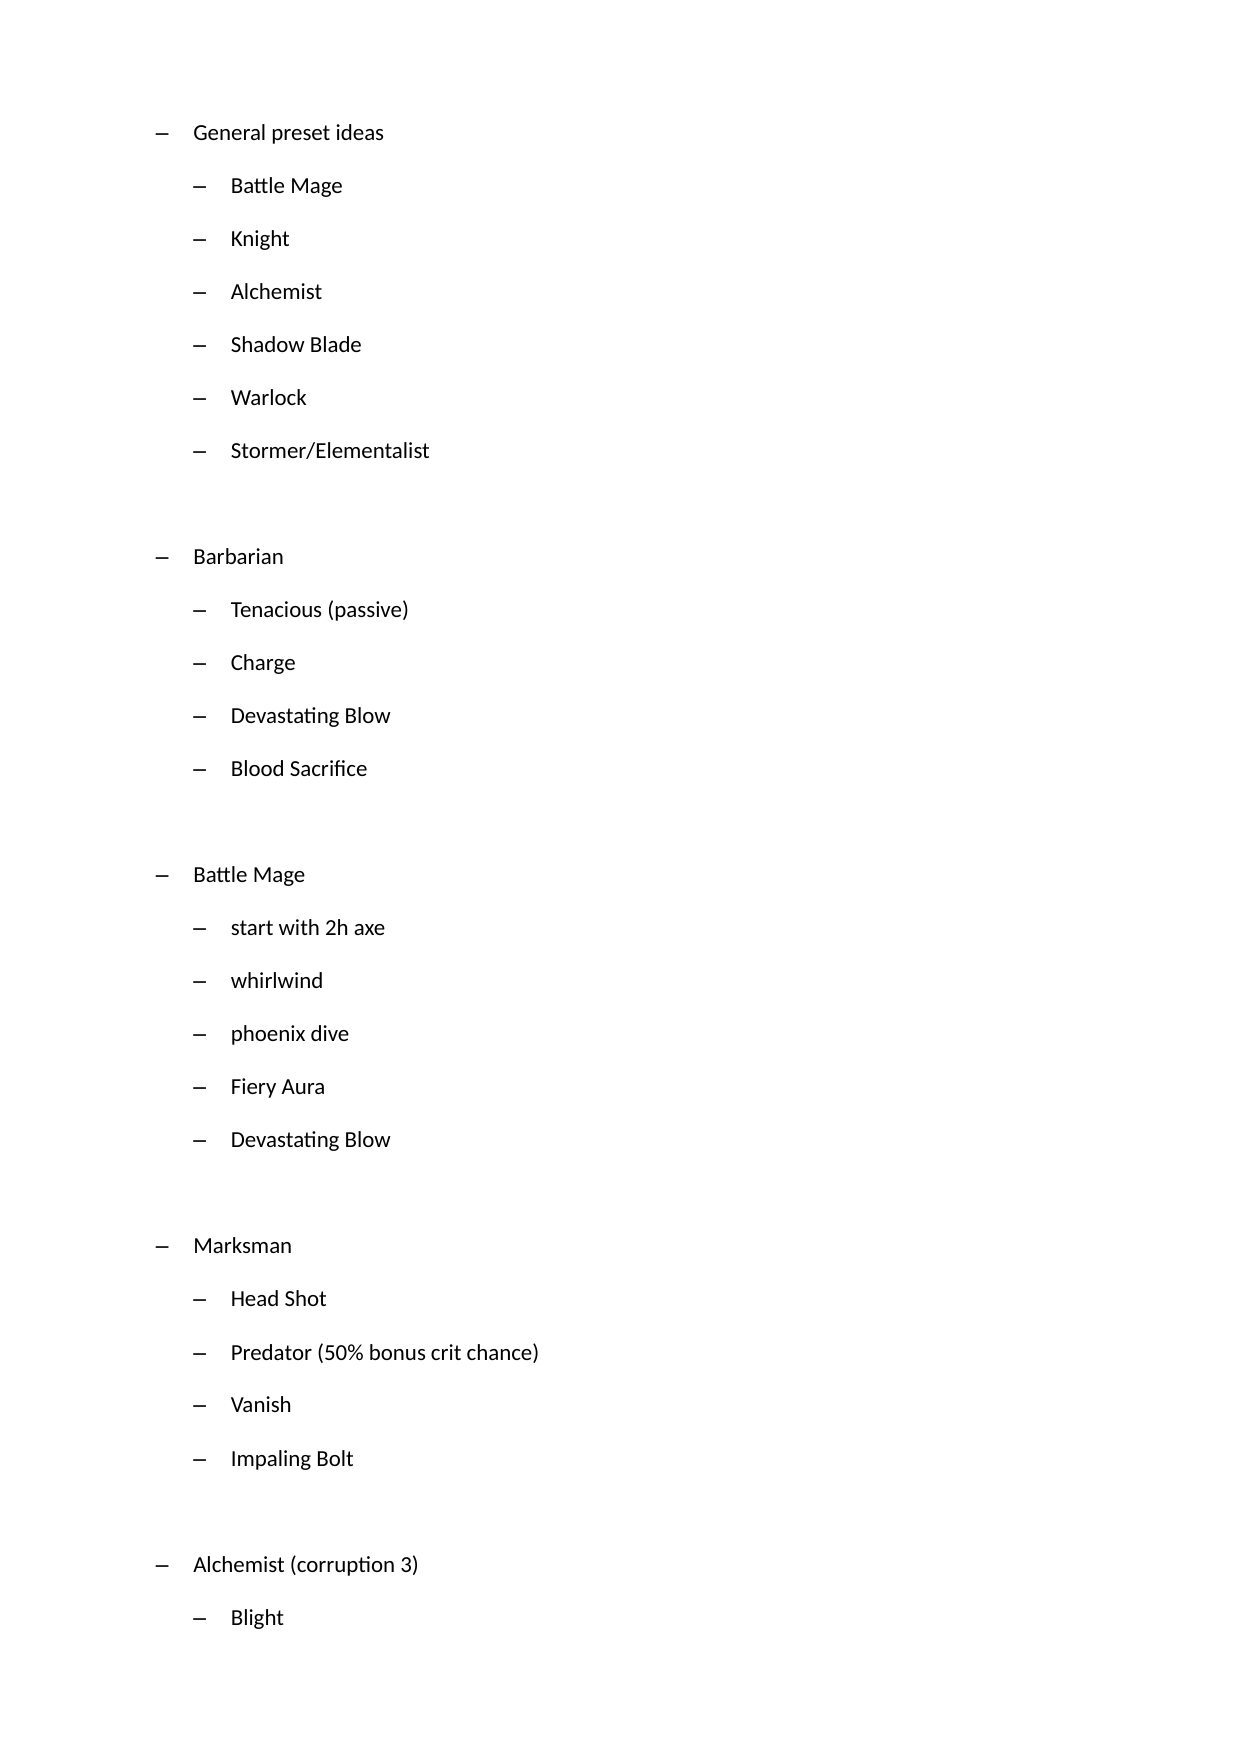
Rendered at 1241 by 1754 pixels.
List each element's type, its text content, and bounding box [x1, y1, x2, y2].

list Knight [193, 224, 1122, 252]
list Predator (50% bonus crit chance) [193, 1338, 1122, 1366]
list Head Shot [193, 1284, 1122, 1313]
list General preset ideas [156, 118, 1122, 146]
list Alchemist [193, 277, 1122, 305]
list Vanish [193, 1391, 1122, 1419]
list Blood Sacrifice [193, 754, 1122, 782]
list Tenacious (passive) [193, 595, 1122, 623]
list Barbarian [156, 542, 1122, 570]
list Fiery Aura [193, 1072, 1122, 1101]
list Devastating Blow [193, 1126, 1122, 1153]
list Stormer/Elementalist [193, 436, 1122, 464]
list Shadow Blade [193, 330, 1122, 358]
list Battle Mage [156, 860, 1122, 888]
list Charge [193, 648, 1122, 676]
list Impaling Bolt [193, 1444, 1122, 1472]
list Warlock [193, 383, 1122, 411]
list Alchemist (corruption 3) [156, 1550, 1122, 1578]
list Battle Mage [193, 171, 1122, 199]
list Blight [193, 1603, 1122, 1631]
list start with 2h axe [193, 913, 1122, 941]
list phoenix dive [193, 1019, 1122, 1047]
list Marksman [156, 1232, 1122, 1259]
list Devastating Blow [193, 701, 1122, 729]
list whirlwind [193, 966, 1122, 994]
